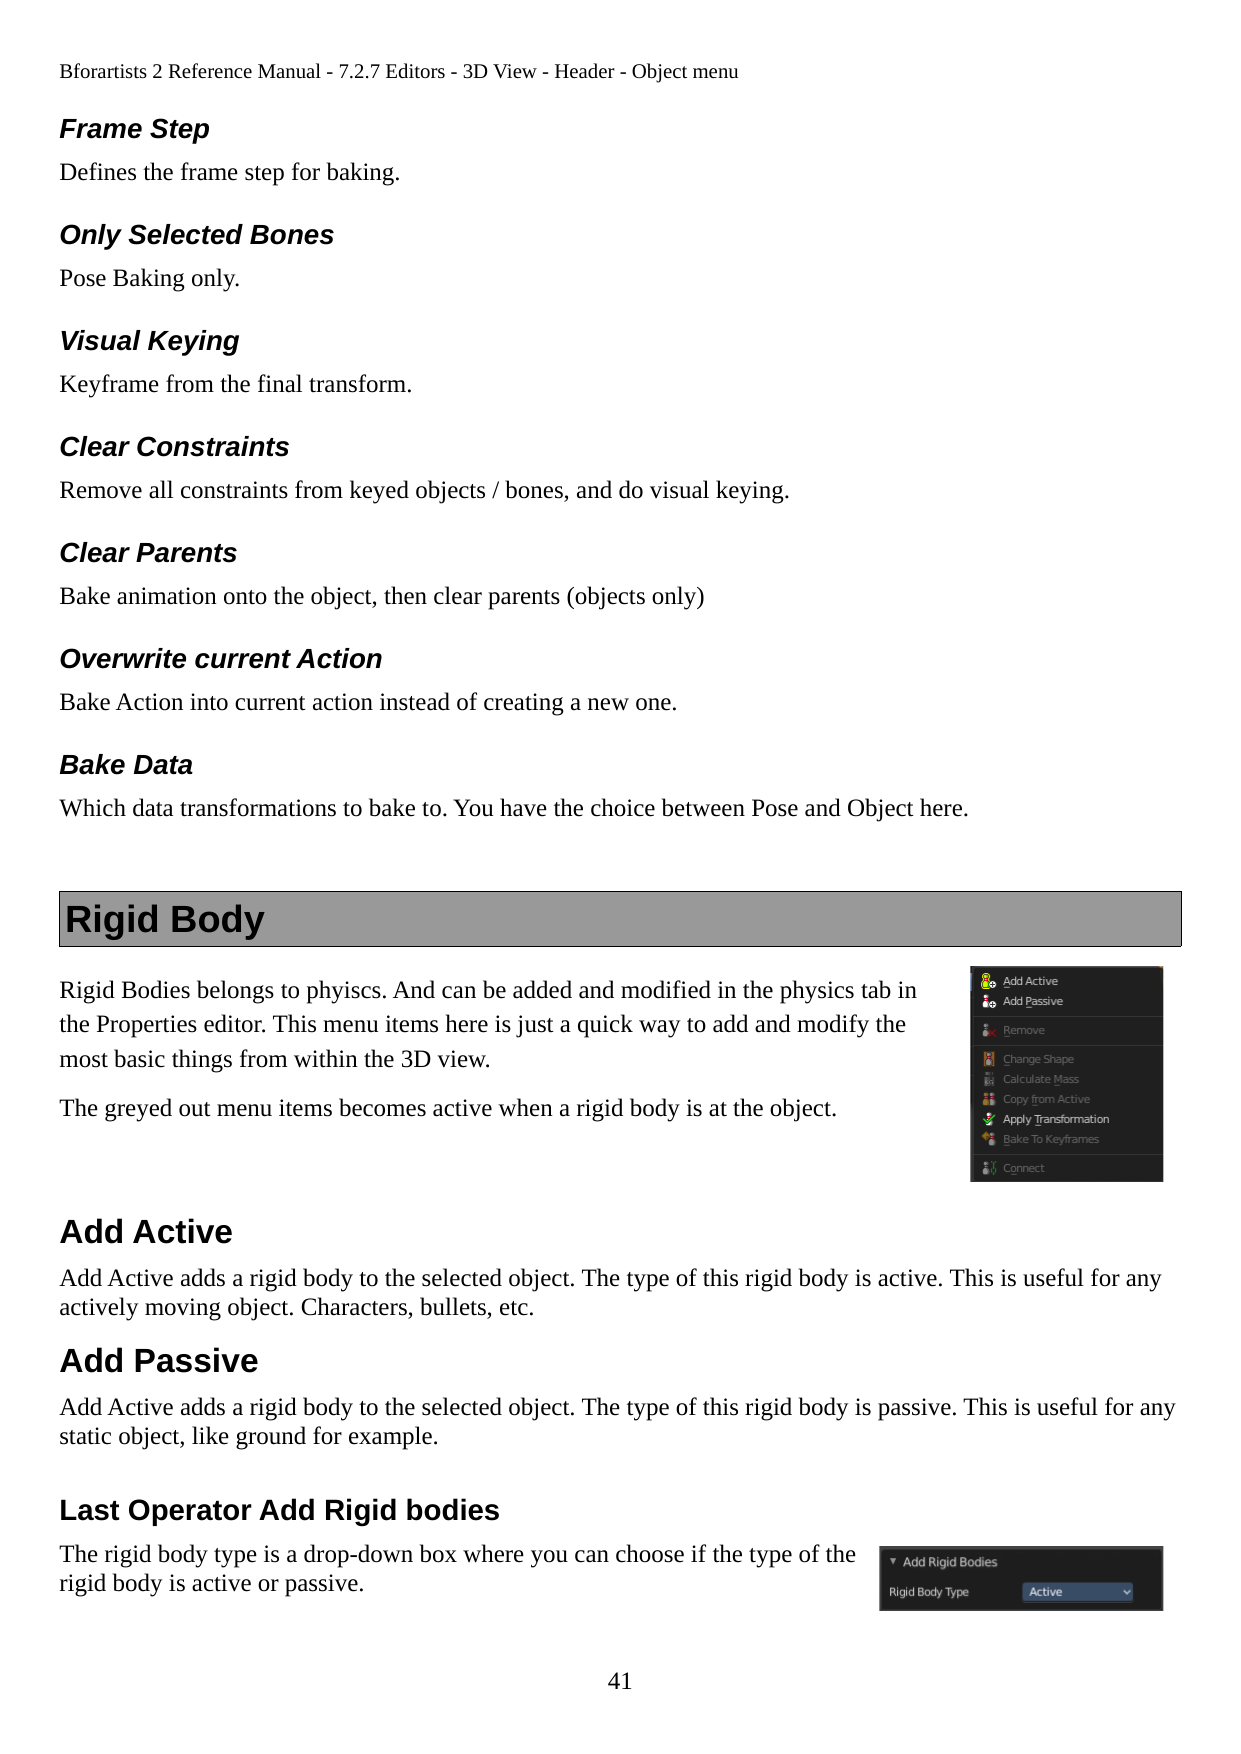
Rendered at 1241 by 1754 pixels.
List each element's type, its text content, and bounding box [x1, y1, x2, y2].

text The rigid body type is a drop-down box where you can choose if the type of the rigid body is active or passive. [59, 1539, 1181, 1597]
text Rigid Bodies belongs to phyiscs. And can be added and modified in the physics tab in the Properties editor. This menu items here is just a quick way to add and modify the most basic things from within the 3D view. [59, 975, 970, 1072]
text static object, like ground for example. [59, 1421, 1181, 1450]
subtitle Visual Keying [59, 324, 1181, 356]
subtitle Add Active [59, 1212, 1181, 1250]
subtitle Clear Parents [59, 536, 1181, 568]
subtitle Frame Step [59, 113, 1181, 144]
text actively moving object. Characters, bullets, etc. [59, 1292, 1181, 1320]
text Which data transformations to bake to. You have the choice between Pose and Object here. [59, 793, 1181, 821]
subtitle Only Selected Bones [59, 218, 1181, 250]
picture [970, 966, 1164, 1182]
subtitle Clear Constraints [59, 430, 1181, 462]
text Add Active adds a rigid body to the selected object. The type of this rigid body is active. This is useful for any [59, 1263, 1181, 1292]
subtitle Overwrite current Action [59, 642, 1181, 674]
subtitle Bake Data [59, 748, 1181, 780]
text Remove all constraints from keyed objects / bones, and do visual keying. [59, 475, 1181, 503]
text Defines the frame step for baking. [59, 157, 1181, 186]
table_header Rigid Body [60, 892, 1181, 946]
picture [879, 1546, 1164, 1611]
subtitle Last Operator Add Rigid bodies [59, 1493, 1181, 1527]
text Pose Baking only. [59, 263, 1181, 292]
text Bake animation onto the object, then clear parents (objects only) [59, 581, 1181, 609]
text Keyframe from the final transform. [59, 369, 1181, 398]
text The greyed out menu items becomes active when a rigid body is at the object. [59, 1093, 970, 1122]
subtitle Add Passive [59, 1341, 1181, 1380]
text Add Active adds a rigid body to the selected object. The type of this rigid body is passive. This is useful for any [59, 1392, 1181, 1421]
text Bake Action into current action instead of creating a new one. [59, 687, 1181, 715]
